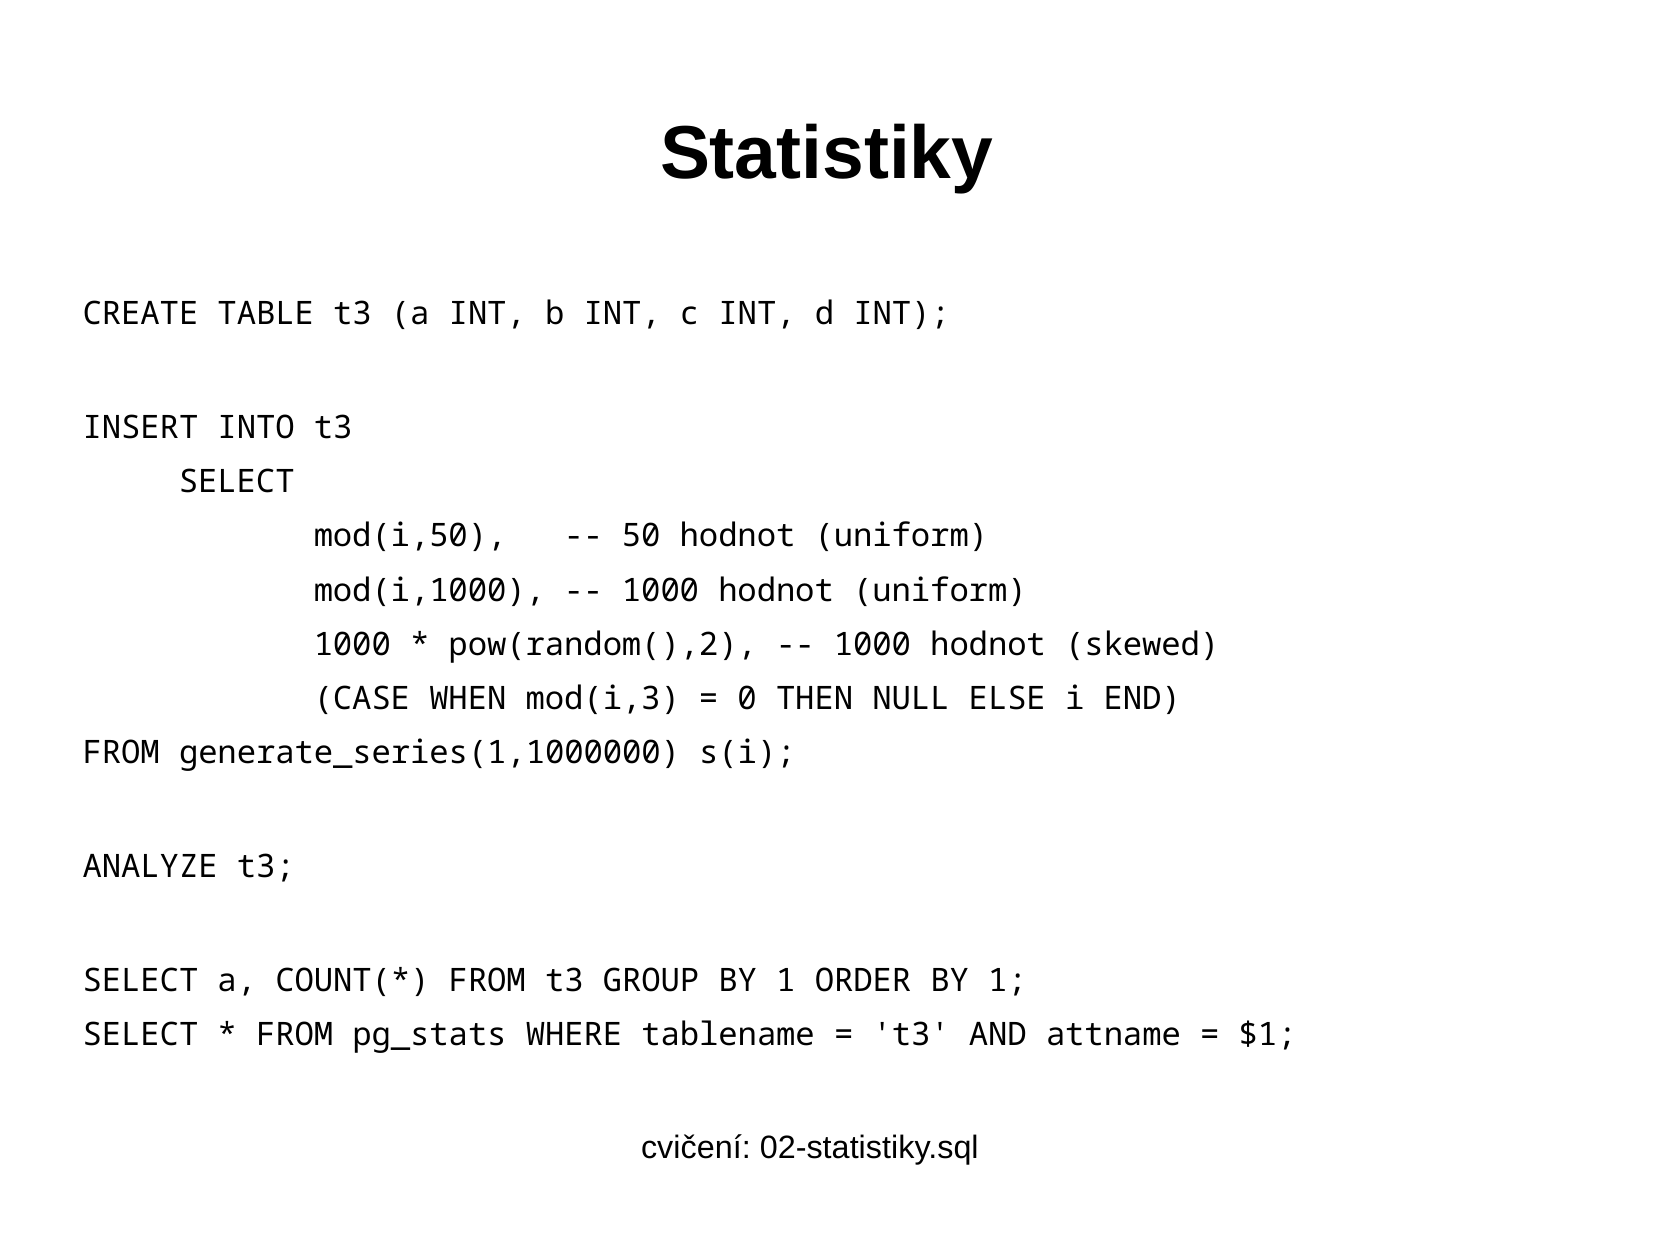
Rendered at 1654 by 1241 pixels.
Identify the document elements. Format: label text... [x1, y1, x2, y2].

list CREATE TABLE t3 (a INT, b INT, c INT, d INT); INSERT INTO t3 SELECT mod(i,50), -- 50 hodnot (uniform) mod(i,1000), -- 1000 hodnot (uniform) 1000 * pow(random(),2), -- 1000 hodnot (skewed) (CASE WHEN mod(i,3) = 0 THEN NULL ELSE i END) FROM generate_series(1,1000000) s(i); ANALYZE t3; SELECT a, COUNT(*) FROM t3 GROUP BY 1 ORDER BY 1; SELECT * FROM pg_stats WHERE tablename = 't3' AND attname = $1; cvičení: 02-statistiky.sql [82, 290, 1538, 1171]
title Statistiky [82, 49, 1571, 257]
